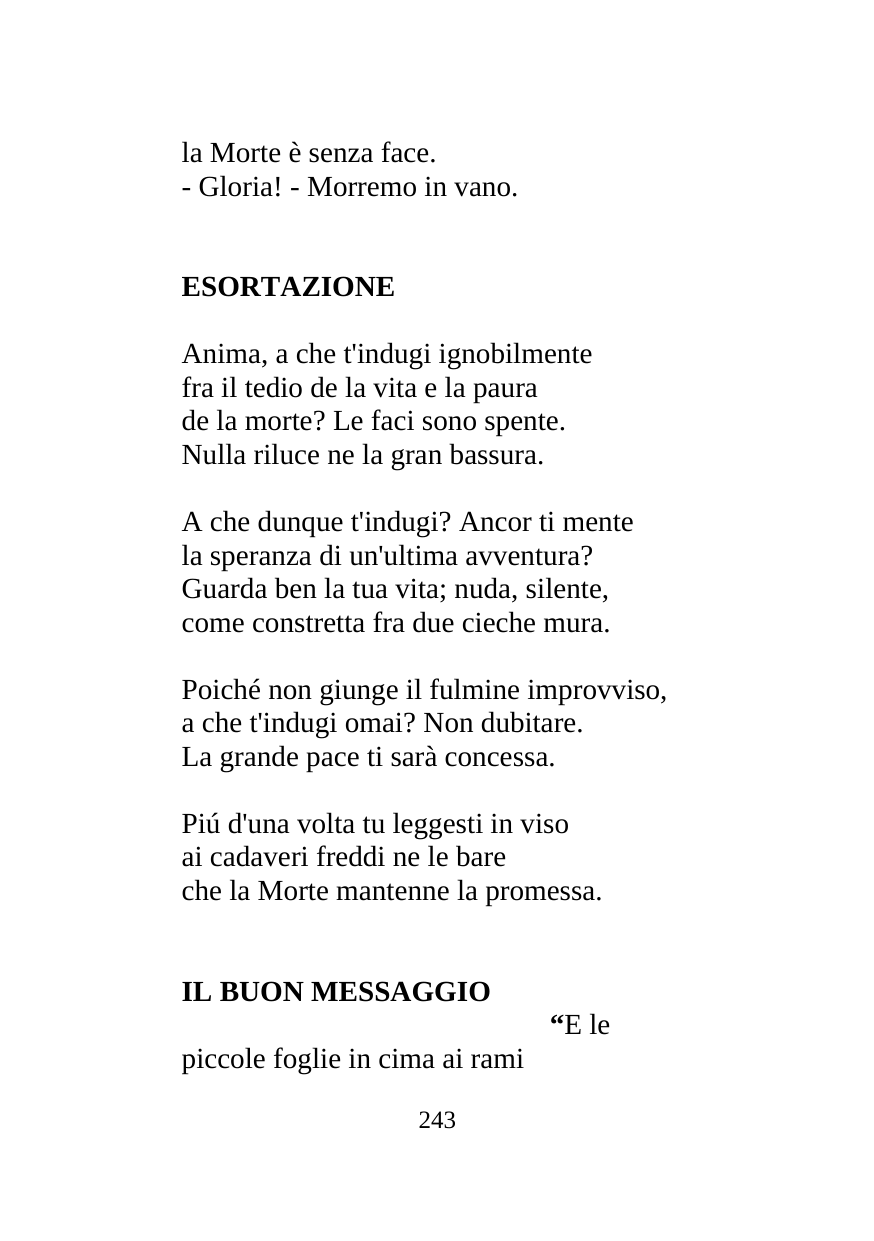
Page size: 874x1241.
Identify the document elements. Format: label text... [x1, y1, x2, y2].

text la speranza di un'ultima avventura? [181, 538, 693, 571]
text Nulla riluce ne la gran bassura. [181, 437, 693, 471]
text Guarda ben la tua vita; nuda, silente, [181, 571, 693, 605]
text La grande pace ti sarà concessa. [181, 739, 693, 772]
text A che dunque t'indugi? Ancor ti mente [181, 504, 693, 538]
text che la Morte mantenne la promessa. [181, 873, 693, 907]
text Piú d'una volta tu leggesti in viso [181, 806, 693, 839]
text ai cadaveri freddi ne le bare [181, 839, 693, 873]
text Anima, a che t'indugi ignobilmente [181, 336, 693, 370]
text de la morte? Le faci sono spente. [181, 403, 693, 437]
text Poiché non giunge il fulmine improvviso, [181, 672, 693, 705]
text come constretta fra due cieche mura. [181, 605, 693, 638]
text IL BUON MESSAGGIO [181, 974, 618, 1007]
text - Gloria! - Morremo in vano. [181, 169, 693, 202]
text “E le piccole foglie in cima ai rami [181, 1007, 618, 1074]
text ESORTAZIONE [181, 269, 543, 303]
text fra il tedio de la vita e la paura [181, 370, 693, 403]
text a che t'indugi omai? Non dubitare. [181, 705, 693, 739]
text la Morte è senza face. [181, 135, 693, 169]
